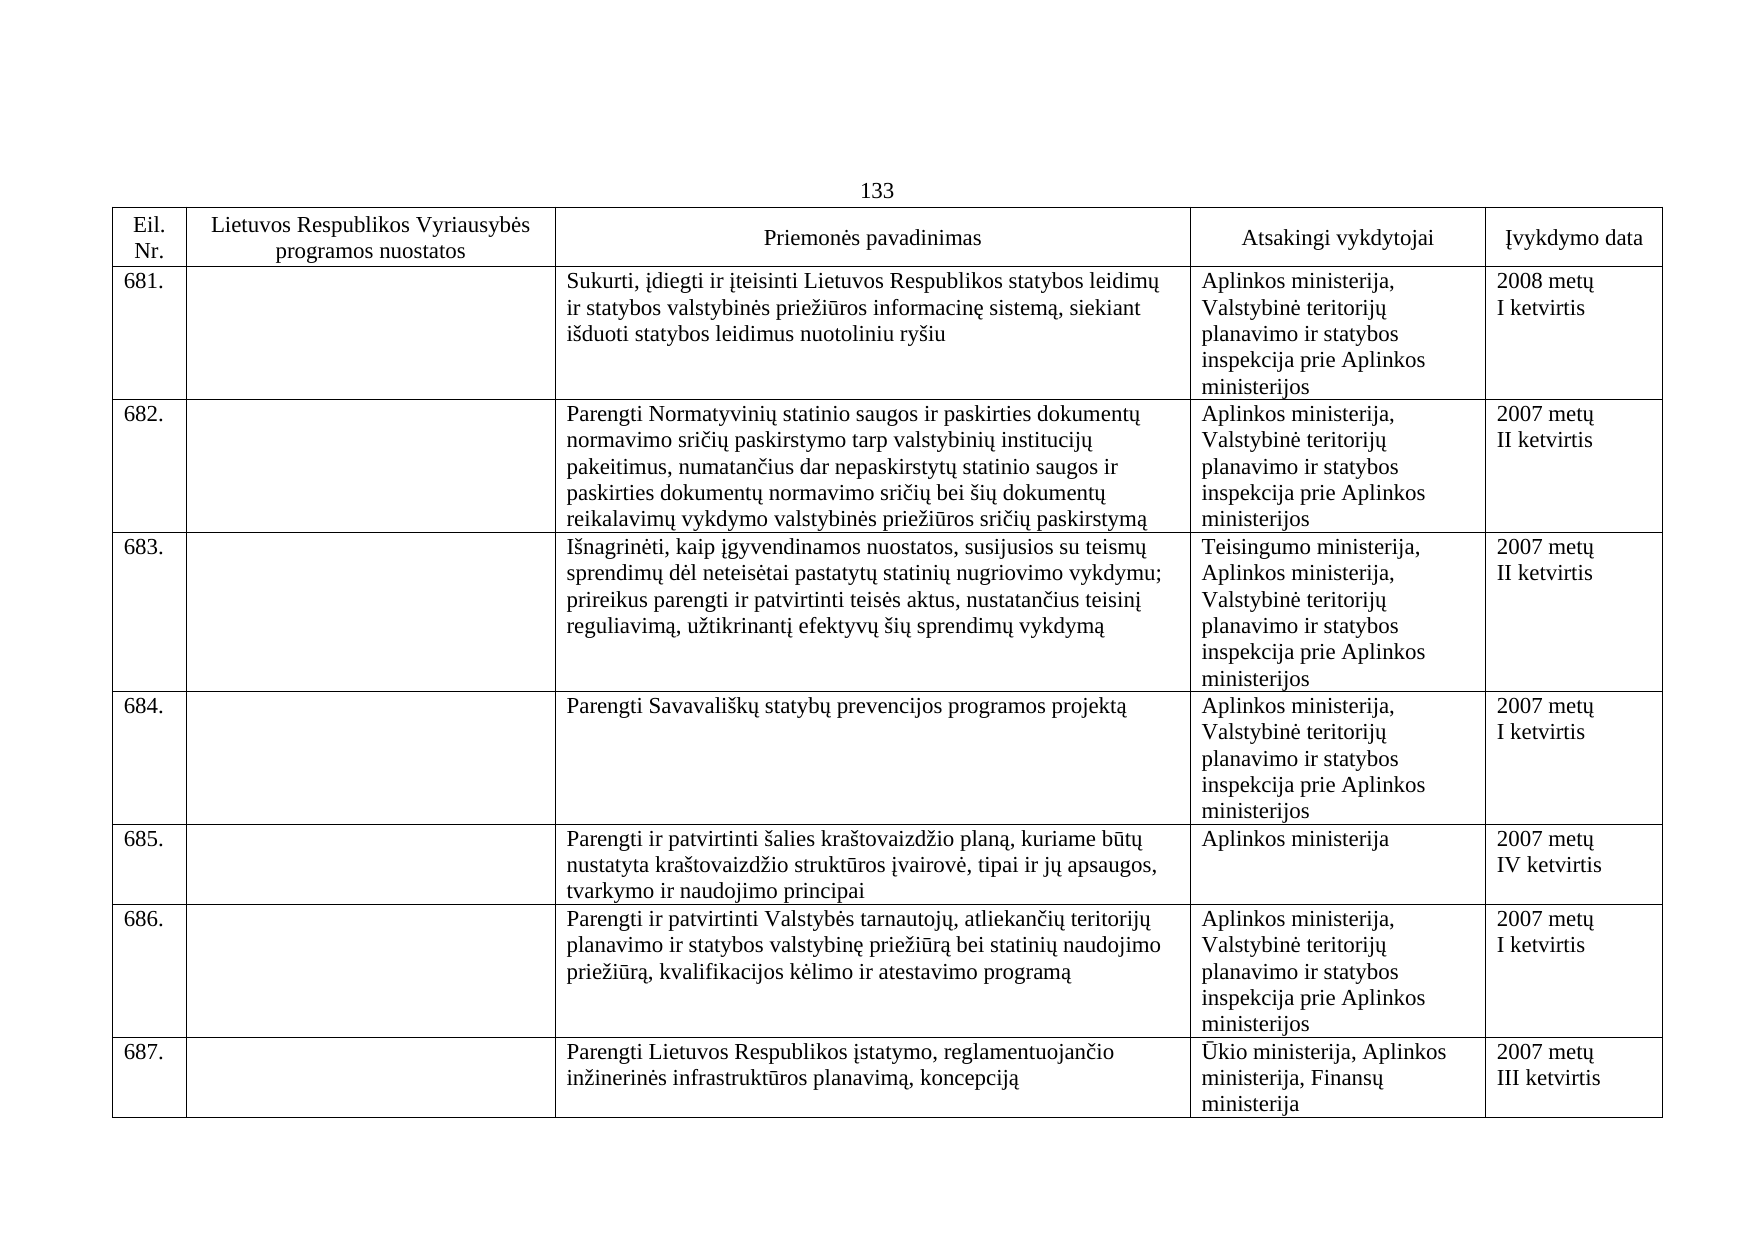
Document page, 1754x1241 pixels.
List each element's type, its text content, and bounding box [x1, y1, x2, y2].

table_cell Parengti Lietuvos Respublikos įstatymo, reglamentuojančio inžinerinės infrastruktūros planavimą, koncepciją [556, 1038, 1190, 1117]
table_header Eil. Nr. [113, 208, 186, 266]
table_cell [187, 533, 555, 691]
table_cell Aplinkos ministerija, Valstybinė teritorijų planavimo ir statybos inspekcija prie Aplinkos ministerijos [1191, 692, 1485, 824]
table_cell Sukurti, įdiegti ir įteisinti Lietuvos Respublikos statybos leidimų ir statybos valstybinės priežiūros informacinę sistemą, siekiant išduoti statybos leidimus nuotoliniu ryšiu [556, 267, 1190, 399]
table_cell Aplinkos ministerija, Valstybinė teritorijų planavimo ir statybos inspekcija prie Aplinkos ministerijos [1191, 267, 1485, 399]
table_cell Ūkio ministerija, Aplinkos ministerija, Finansų ministerija [1191, 1038, 1485, 1117]
table_cell 685. [113, 825, 186, 904]
table_cell Aplinkos ministerija, Valstybinė teritorijų planavimo ir statybos inspekcija prie Aplinkos ministerijos [1191, 905, 1485, 1037]
table_cell 686. [113, 905, 186, 1037]
table_header Priemonės pavadinimas [556, 208, 1190, 266]
table_cell 682. [113, 400, 186, 532]
table_cell 684. [113, 692, 186, 824]
table_cell [187, 905, 555, 1037]
table_cell 2008 metų I ketvirtis [1486, 267, 1662, 399]
table_header Įvykdymo data [1486, 208, 1662, 266]
table_cell 2007 metų III ketvirtis [1486, 1038, 1662, 1117]
table_cell [187, 1038, 555, 1117]
table_cell [187, 692, 555, 824]
table_cell 687. [113, 1038, 186, 1117]
table_cell [187, 825, 555, 904]
table_cell Aplinkos ministerija, Valstybinė teritorijų planavimo ir statybos inspekcija prie Aplinkos ministerijos [1191, 400, 1485, 532]
table_cell 2007 metų I ketvirtis [1486, 692, 1662, 824]
table_header Lietuvos Respublikos Vyriausybės programos nuostatos [187, 208, 555, 266]
table_cell 2007 metų I ketvirtis [1486, 905, 1662, 1037]
table_cell [187, 400, 555, 532]
table_cell [187, 267, 555, 399]
table_cell 683. [113, 533, 186, 691]
table_cell Parengti ir patvirtinti šalies kraštovaizdžio planą, kuriame būtų nustatyta kraštovaizdžio struktūros įvairovė, tipai ir jų apsaugos, tvarkymo ir naudojimo principai [556, 825, 1190, 904]
table_header Atsakingi vykdytojai [1191, 208, 1485, 266]
table_cell 2007 metų II ketvirtis [1486, 533, 1662, 691]
table_cell Aplinkos ministerija [1191, 825, 1485, 904]
table_cell Parengti Savavališkų statybų prevencijos programos projektą [556, 692, 1190, 824]
table_cell 2007 metų II ketvirtis [1486, 400, 1662, 532]
table_cell 2007 metų IV ketvirtis [1486, 825, 1662, 904]
table_cell Parengti ir patvirtinti Valstybės tarnautojų, atliekančių teritorijų planavimo ir statybos valstybinę priežiūrą bei statinių naudojimo priežiūrą, kvalifikacijos kėlimo ir atestavimo programą [556, 905, 1190, 1037]
table_cell Išnagrinėti, kaip įgyvendinamos nuostatos, susijusios su teismų sprendimų dėl neteisėtai pastatytų statinių nugriovimo vykdymu; prireikus parengti ir patvirtinti teisės aktus, nustatančius teisinį reguliavimą, užtikrinantį efektyvų šių sprendimų vykdymą [556, 533, 1190, 691]
table_cell Teisingumo ministerija, Aplinkos ministerija, Valstybinė teritorijų planavimo ir statybos inspekcija prie Aplinkos ministerijos [1191, 533, 1485, 691]
table_cell 681. [113, 267, 186, 399]
table_cell Parengti Normatyvinių statinio saugos ir paskirties dokumentų normavimo sričių paskirstymo tarp valstybinių institucijų pakeitimus, numatančius dar nepaskirstytų statinio saugos ir paskirties dokumentų normavimo sričių bei šių dokumentų reikalavimų vykdymo valstybinės priežiūros sričių paskirstymą [556, 400, 1190, 532]
